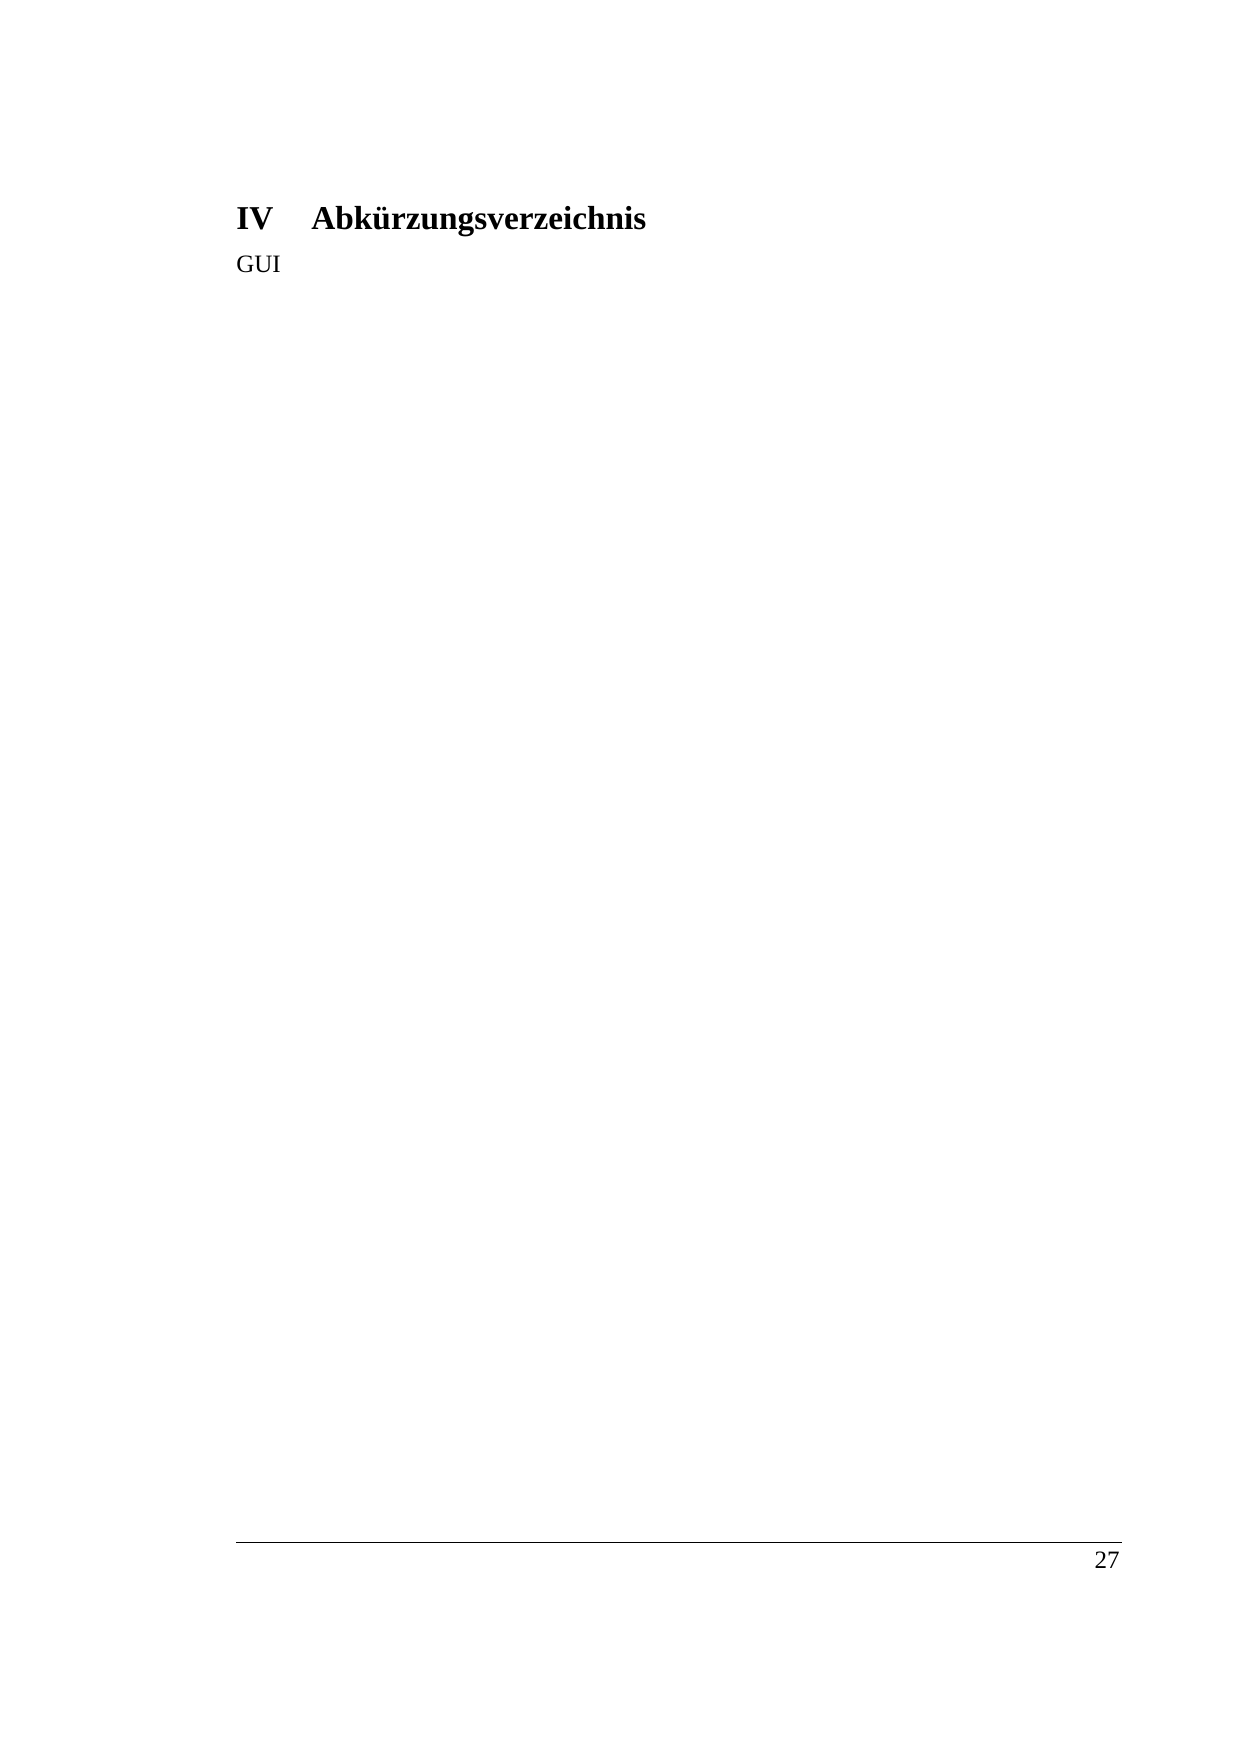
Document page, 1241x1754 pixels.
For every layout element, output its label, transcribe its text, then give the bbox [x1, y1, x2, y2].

subtitle IV Abkürzungsverzeichnis [236, 198, 1122, 236]
text GUI [236, 249, 1122, 278]
